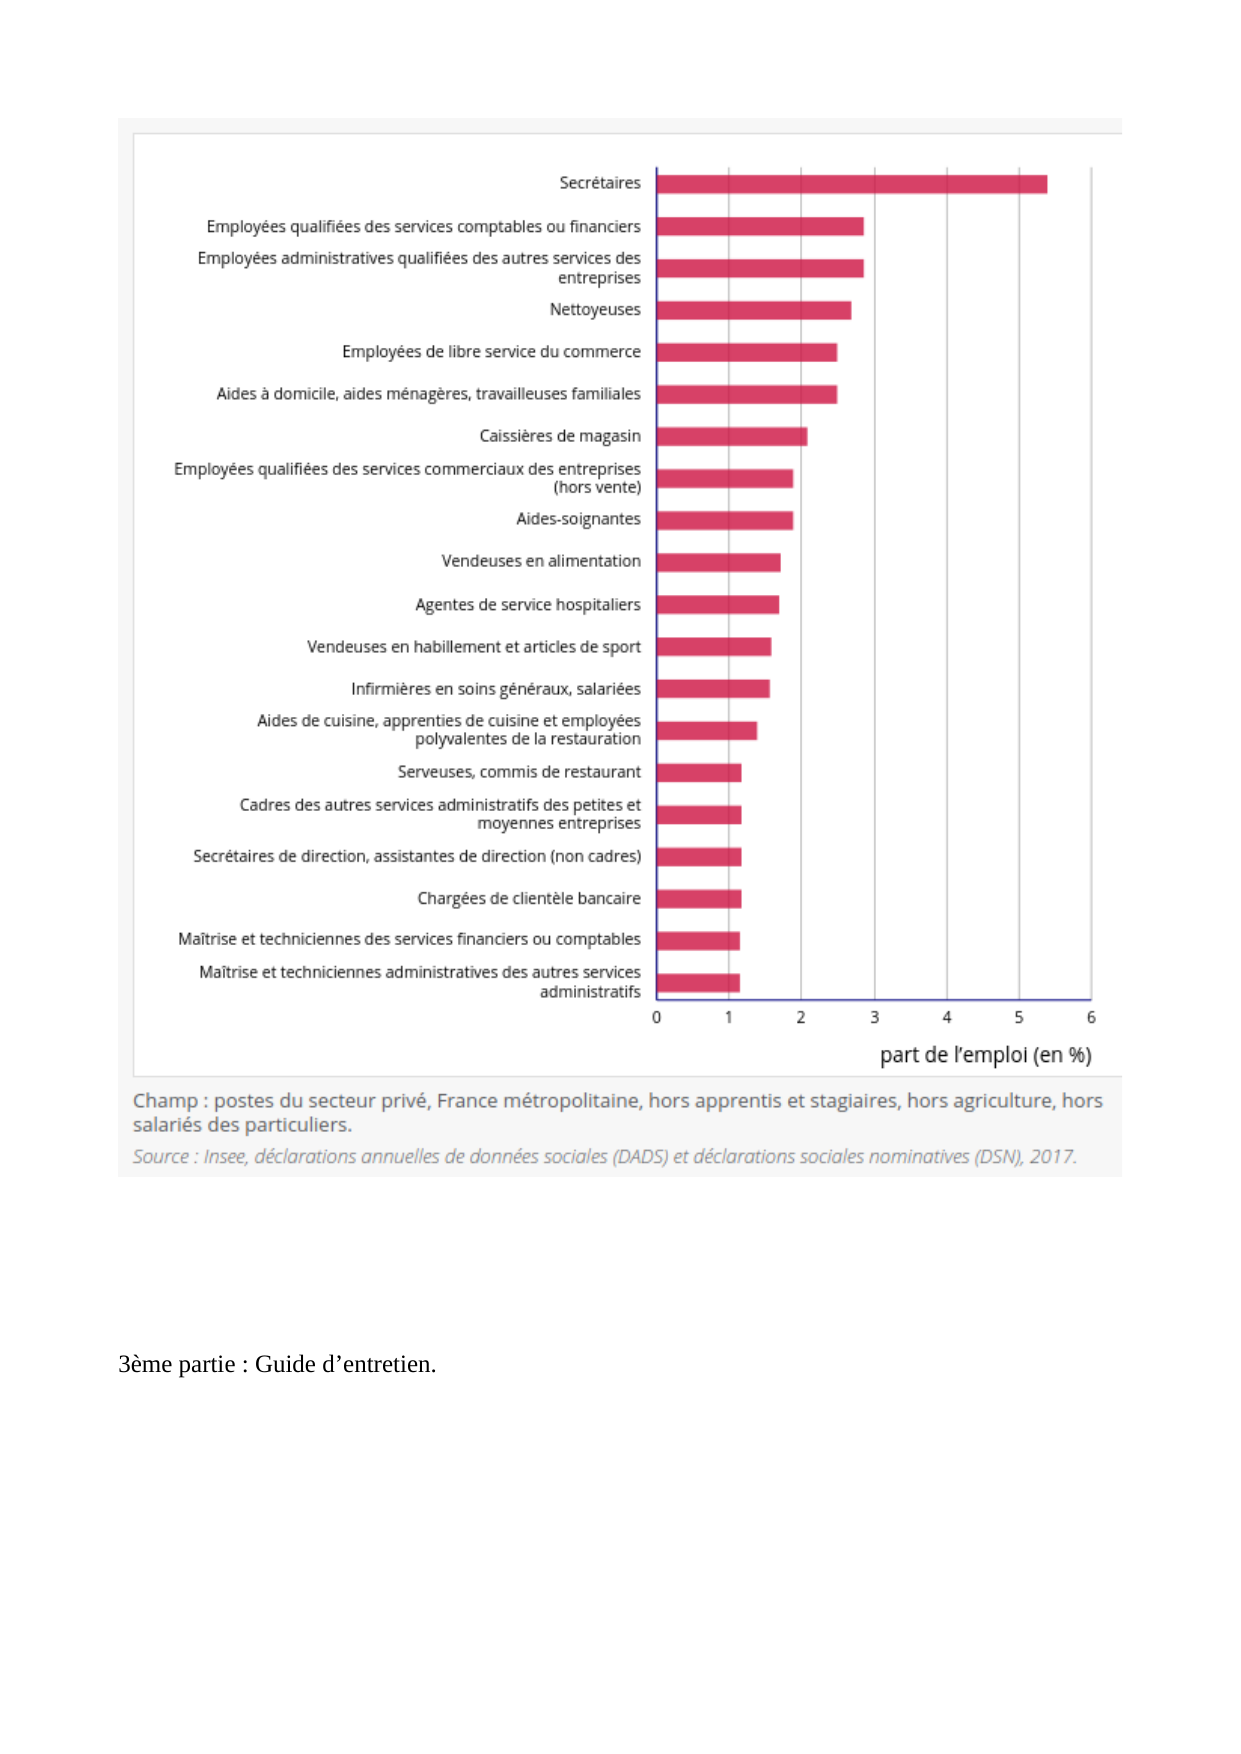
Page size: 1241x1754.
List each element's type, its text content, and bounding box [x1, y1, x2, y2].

picture [118, 118, 1123, 1177]
text 3ème partie : Guide d’entretien. [118, 1349, 1122, 1377]
